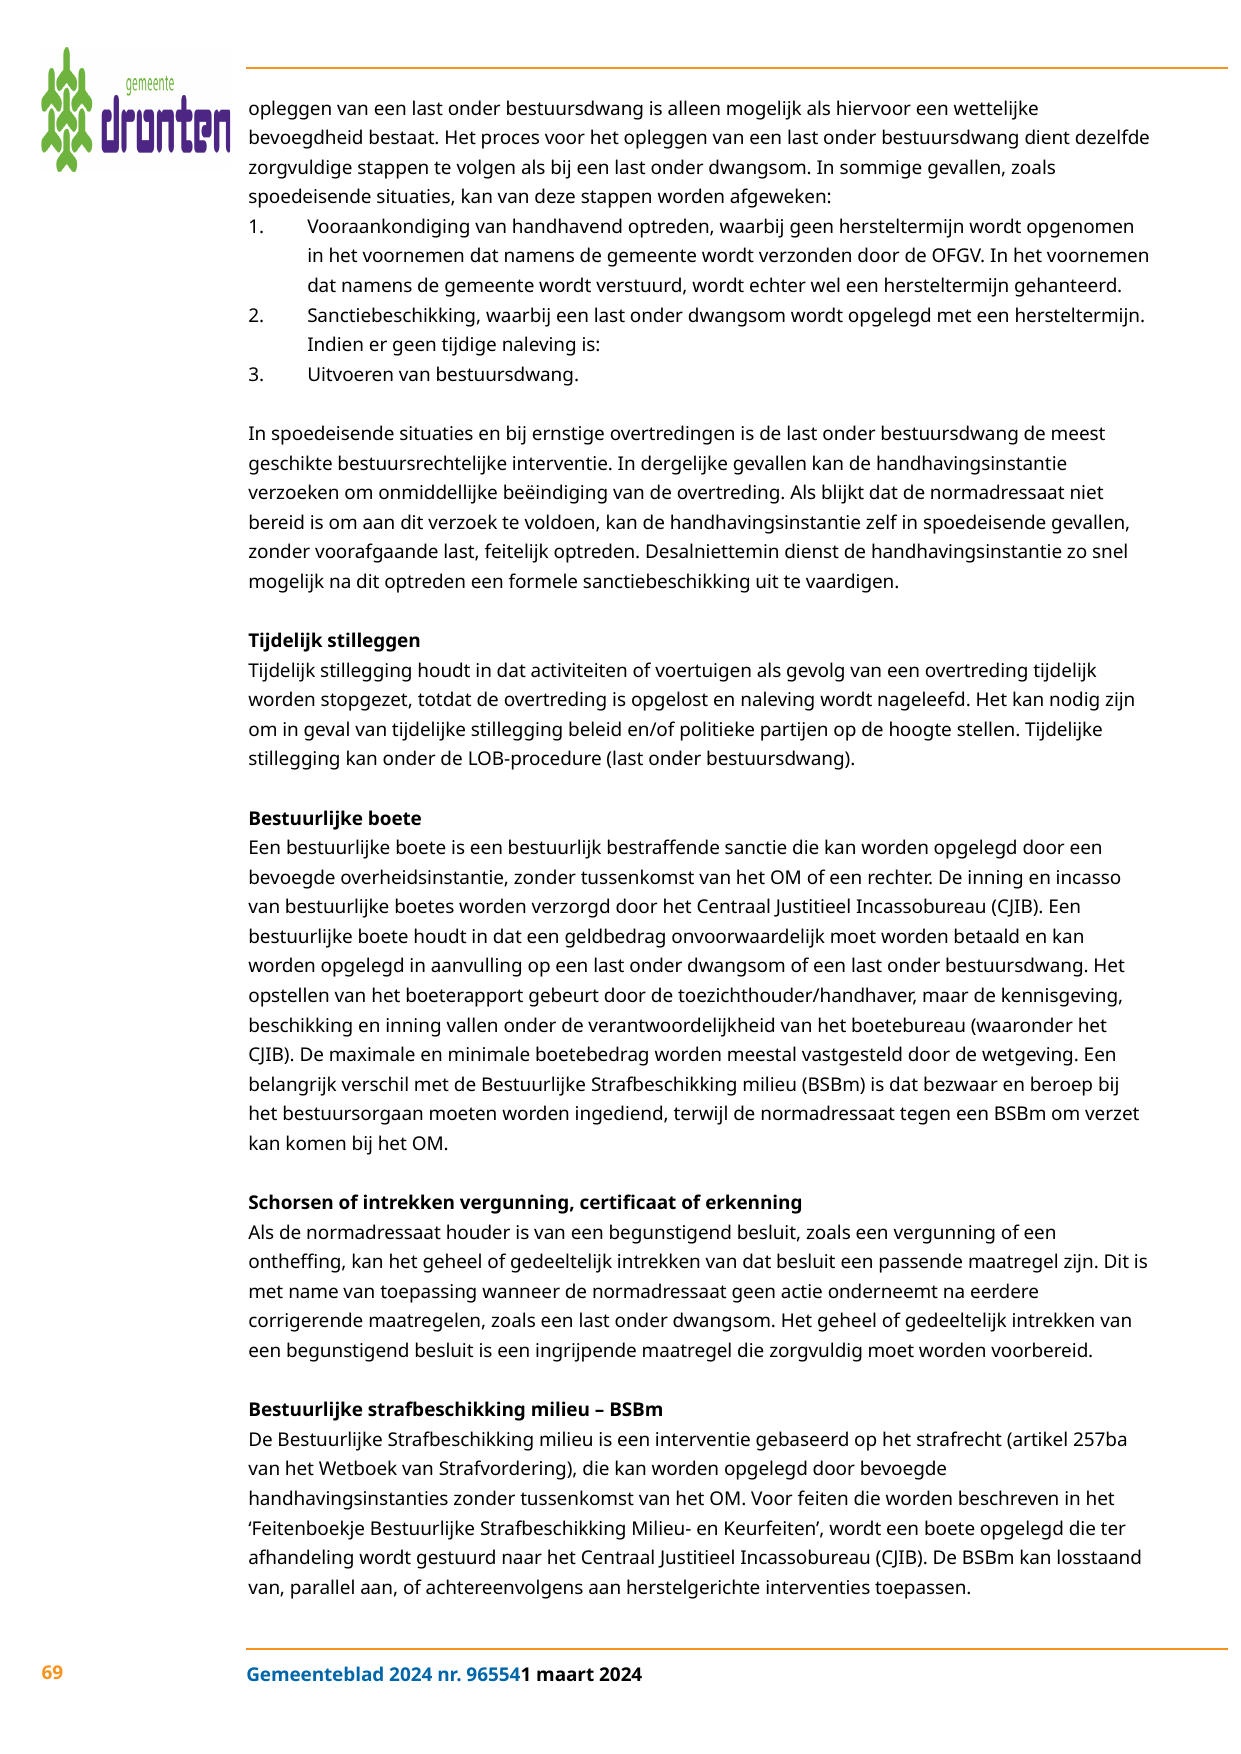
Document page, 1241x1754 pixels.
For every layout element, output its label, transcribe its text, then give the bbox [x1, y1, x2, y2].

text Tijdelijk stillegging houdt in dat activiteiten of voertuigen als gevolg van een overtreding tijdelijk worden stopgezet, totdat de overtreding is opgelost en naleving wordt nageleefd. Het kan nodig zijn om in geval van tijdelijke stillegging beleid en/of politieke partijen op de hoogte stellen. Tijdelijke stillegging kan onder de LOB-procedure (last onder bestuursdwang). [248, 657, 1152, 771]
list Uitvoeren van bestuursdwang. [248, 361, 1152, 387]
text Bestuurlijke boete [248, 805, 1152, 831]
text Als de normadressaat houder is van een begunstigend besluit, zoals een vergunning of een ontheffing, kan het geheel of gedeeltelijk intrekken van dat besluit een passende maatregel zijn. Dit is met name van toepassing wanneer de normadressaat geen actie onderneemt na eerdere corrigerende maatregelen, zoals een last onder dwangsom. Het geheel of gedeeltelijk intrekken van een begunstigend besluit is een ingrijpende maatregel die zorgvuldig moet worden voorbereid. [248, 1219, 1152, 1363]
text In spoedeisende situaties en bij ernstige overtredingen is de last onder bestuursdwang de meest geschikte bestuursrechtelijke interventie. In dergelijke gevallen kan de handhavingsinstantie verzoeken om onmiddellijke beëindiging van de overtreding. Als blijkt dat de normadressaat niet bereid is om aan dit verzoek te voldoen, kan de handhavingsinstantie zelf in spoedeisende gevallen, zonder voorafgaande last, feitelijk optreden. Desalniettemin dienst de handhavingsinstantie zo snel mogelijk na dit optreden een formele sanctiebeschikking uit te vaardigen. [248, 420, 1152, 594]
text De Bestuurlijke Strafbeschikking milieu is een interventie gebaseerd op het strafrecht (artikel 257ba van het Wetboek van Strafvordering), die kan worden opgelegd door bevoegde handhavingsinstanties zonder tussenkomst van het OM. Voor feiten die worden beschreven in het ‘Feitenboekje Bestuurlijke Strafbeschikking Milieu- en Keurfeiten’, wordt een boete opgelegd die ter afhandeling wordt gestuurd naar het Centraal Justitieel Incassobureau (CJIB). De BSBm kan losstaand van, parallel aan, of achtereenvolgens aan herstelgerichte interventies toepassen. [248, 1426, 1152, 1600]
text Schorsen of intrekken vergunning, certificaat of erkenning [248, 1189, 1152, 1215]
list Sanctiebeschikking, waarbij een last onder dwangsom wordt opgelegd met een hersteltermijn. Indien er geen tijdige naleving is: [248, 302, 1152, 357]
text Tijdelijk stilleggen [248, 627, 1152, 653]
picture [41, 47, 231, 172]
text Een bestuurlijke boete is een bestuurlijk bestraffende sanctie die kan worden opgelegd door een bevoegde overheidsinstantie, zonder tussenkomst van het OM of een rechter. De inning en incasso van bestuurlijke boetes worden verzorgd door het Centraal Justitieel Incassobureau (CJIB). Een bestuurlijke boete houdt in dat een geldbedrag onvoorwaardelijk moet worden betaald en kan worden opgelegd in aanvulling op een last onder dwangsom of een last onder bestuursdwang. Het opstellen van het boeterapport gebeurt door de toezichthouder/handhaver, maar de kennisgeving, beschikking en inning vallen onder de verantwoordelijkheid van het boetebureau (waaronder het CJIB). De maximale en minimale boetebedrag worden meestal vastgesteld door de wetgeving. Een belangrijk verschil met de Bestuurlijke Strafbeschikking milieu (BSBm) is dat bezwaar en beroep bij het bestuursorgaan moeten worden ingediend, terwijl de normadressaat tegen een BSBm om verzet kan komen bij het OM. [248, 834, 1152, 1156]
text Bestuurlijke strafbeschikking milieu – BSBm [248, 1396, 1152, 1422]
list Vooraankondiging van handhavend optreden, waarbij geen hersteltermijn wordt opgenomen in het voornemen dat namens de gemeente wordt verzonden door de OFGV. In het voornemen dat namens de gemeente wordt verstuurd, wordt echter wel een hersteltermijn gehanteerd. [248, 213, 1152, 298]
text opleggen van een last onder bestuursdwang is alleen mogelijk als hiervoor een wettelijke bevoegdheid bestaat. Het proces voor het opleggen van een last onder bestuursdwang dient dezelfde zorgvuldige stappen te volgen als bij een last onder dwangsom. In sommige gevallen, zoals spoedeisende situaties, kan van deze stappen worden afgeweken: [248, 95, 1152, 209]
